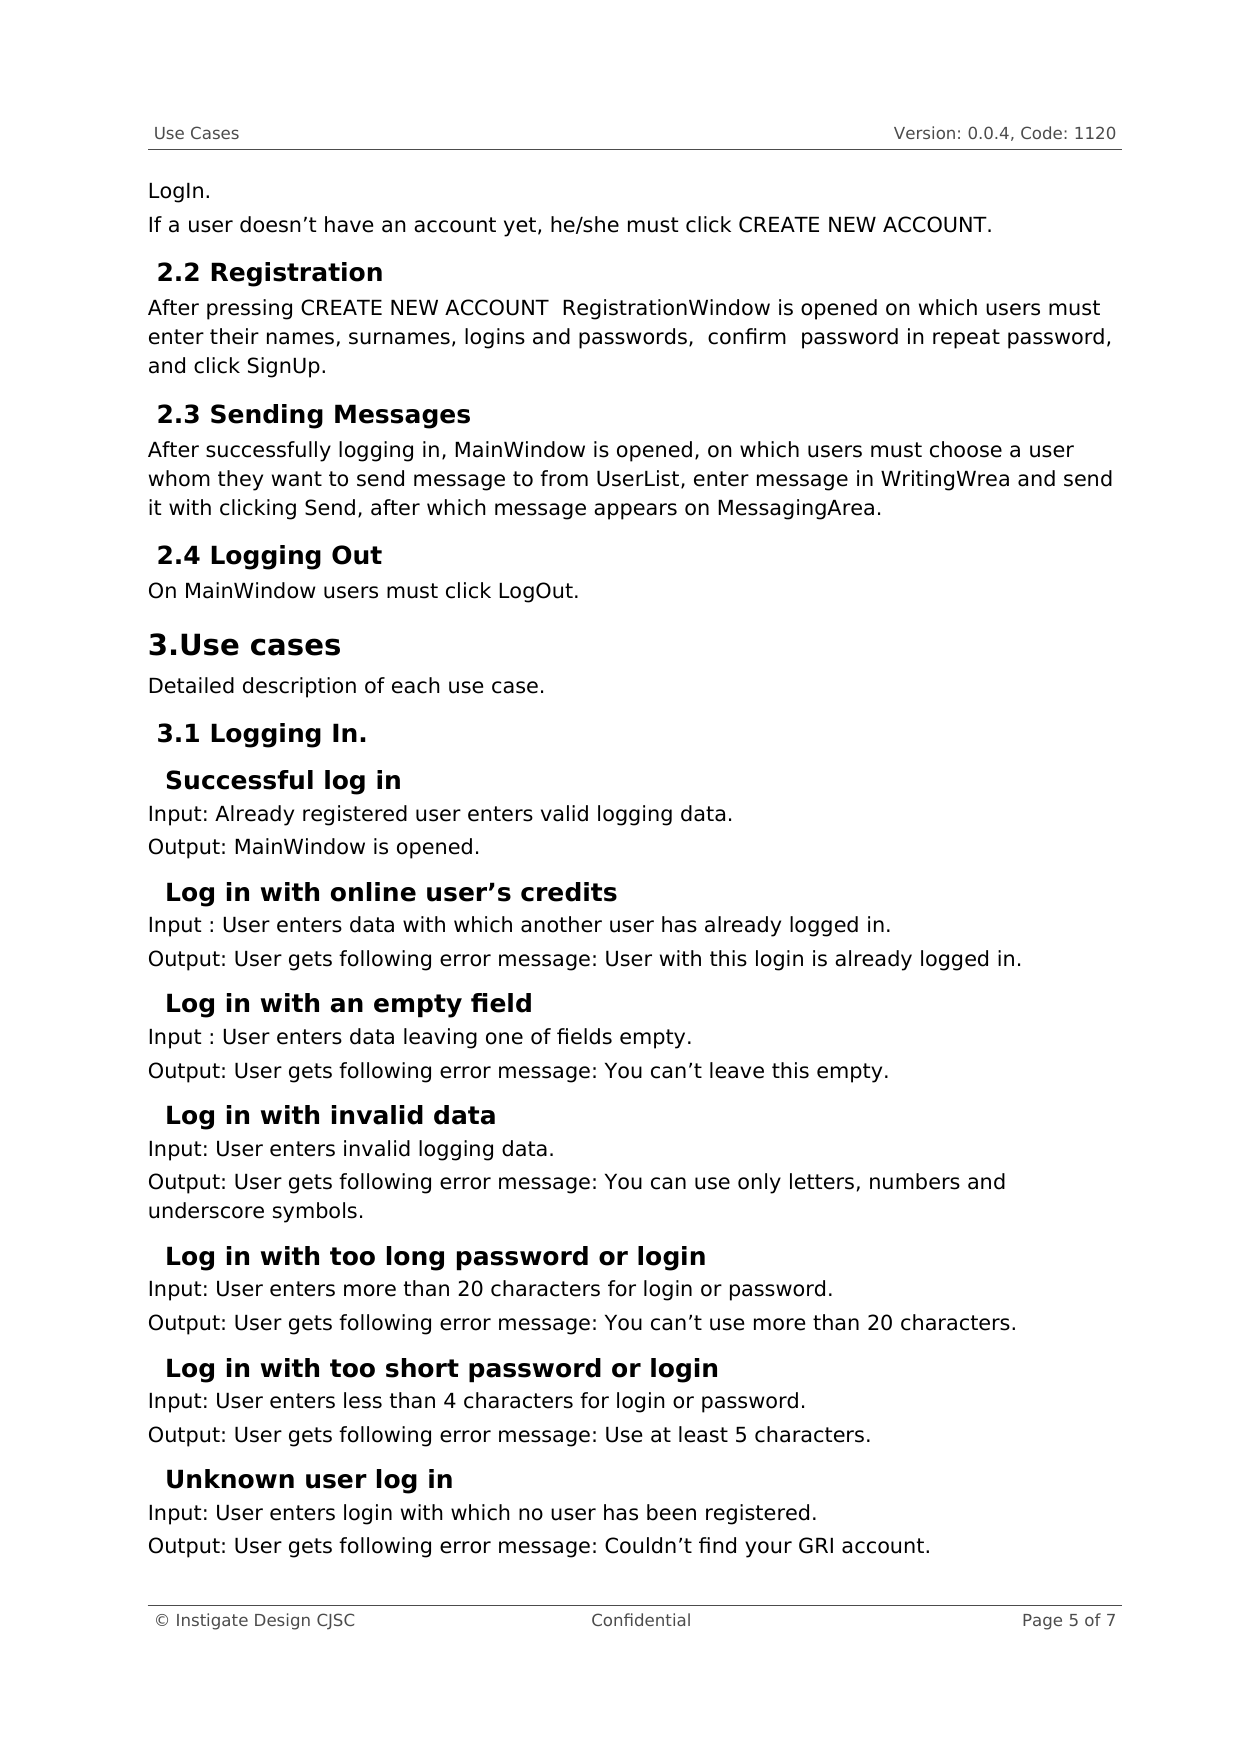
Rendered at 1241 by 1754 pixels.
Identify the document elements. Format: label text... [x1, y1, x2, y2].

subtitle Log in with invalid data [148, 1101, 1122, 1131]
subtitle Logging Out [148, 542, 1122, 571]
text After pressing CREATE NEW ACCOUNT RegistrationWindow is opened on which users must enter their names, surnames, logins and passwords, confirm password in repeat password, and click SignUp. [148, 296, 1122, 379]
subtitle Use cases [148, 628, 1122, 662]
text Input: User enters less than 4 characters for login or password. [148, 1389, 1122, 1413]
text Output: User gets following error message: User with this login is already logged in. [148, 947, 1122, 971]
text Output: User gets following error message: You can use only letters, numbers and underscore symbols. [148, 1170, 1122, 1224]
subtitle Log in with too long password or login [148, 1242, 1122, 1271]
text Output: User gets following error message: You can’t leave this empty. [148, 1059, 1122, 1083]
subtitle Registration [148, 258, 1122, 287]
text Detailed description of each use case. [148, 674, 1122, 698]
text On MainWindow users must click LogOut. [148, 579, 1122, 604]
subtitle Unknown user log in [148, 1465, 1122, 1494]
text Output: User gets following error message: Use at least 5 characters. [148, 1423, 1122, 1447]
text Input: User enters more than 20 characters for login or password. [148, 1277, 1122, 1302]
subtitle Sending Messages [148, 400, 1122, 429]
text Input : User enters data with which another user has already logged in. [148, 913, 1122, 937]
subtitle Log in with an empty field [148, 990, 1122, 1019]
text Output: MainWindow is opened. [148, 835, 1122, 859]
subtitle Logging In. [148, 719, 1122, 748]
text If a user doesn’t have an account yet, he/she must click CREATE NEW ACCOUNT. [148, 213, 1122, 237]
text LogIn. [148, 179, 1122, 203]
text Output: User gets following error message: You can’t use more than 20 characters. [148, 1311, 1122, 1335]
text After successfully logging in, MainWindow is opened, on which users must choose a user whom they want to send message to from UserList, enter message in WritingWrea and send it with clicking Send, after which message appears on MessagingArea. [148, 438, 1122, 520]
subtitle Log in with too short password or login [148, 1354, 1122, 1383]
text Input : User enters data leaving one of fields empty. [148, 1025, 1122, 1049]
text Input: User enters invalid logging data. [148, 1137, 1122, 1161]
text Output: User gets following error message: Couldn’t find your GRI account. [148, 1534, 1122, 1559]
subtitle Successful log in [148, 766, 1122, 796]
text Input: Already registered user enters valid logging data. [148, 802, 1122, 826]
text Input: User enters login with which no user has been registered. [148, 1501, 1122, 1525]
subtitle Log in with online user’s credits [148, 878, 1122, 907]
